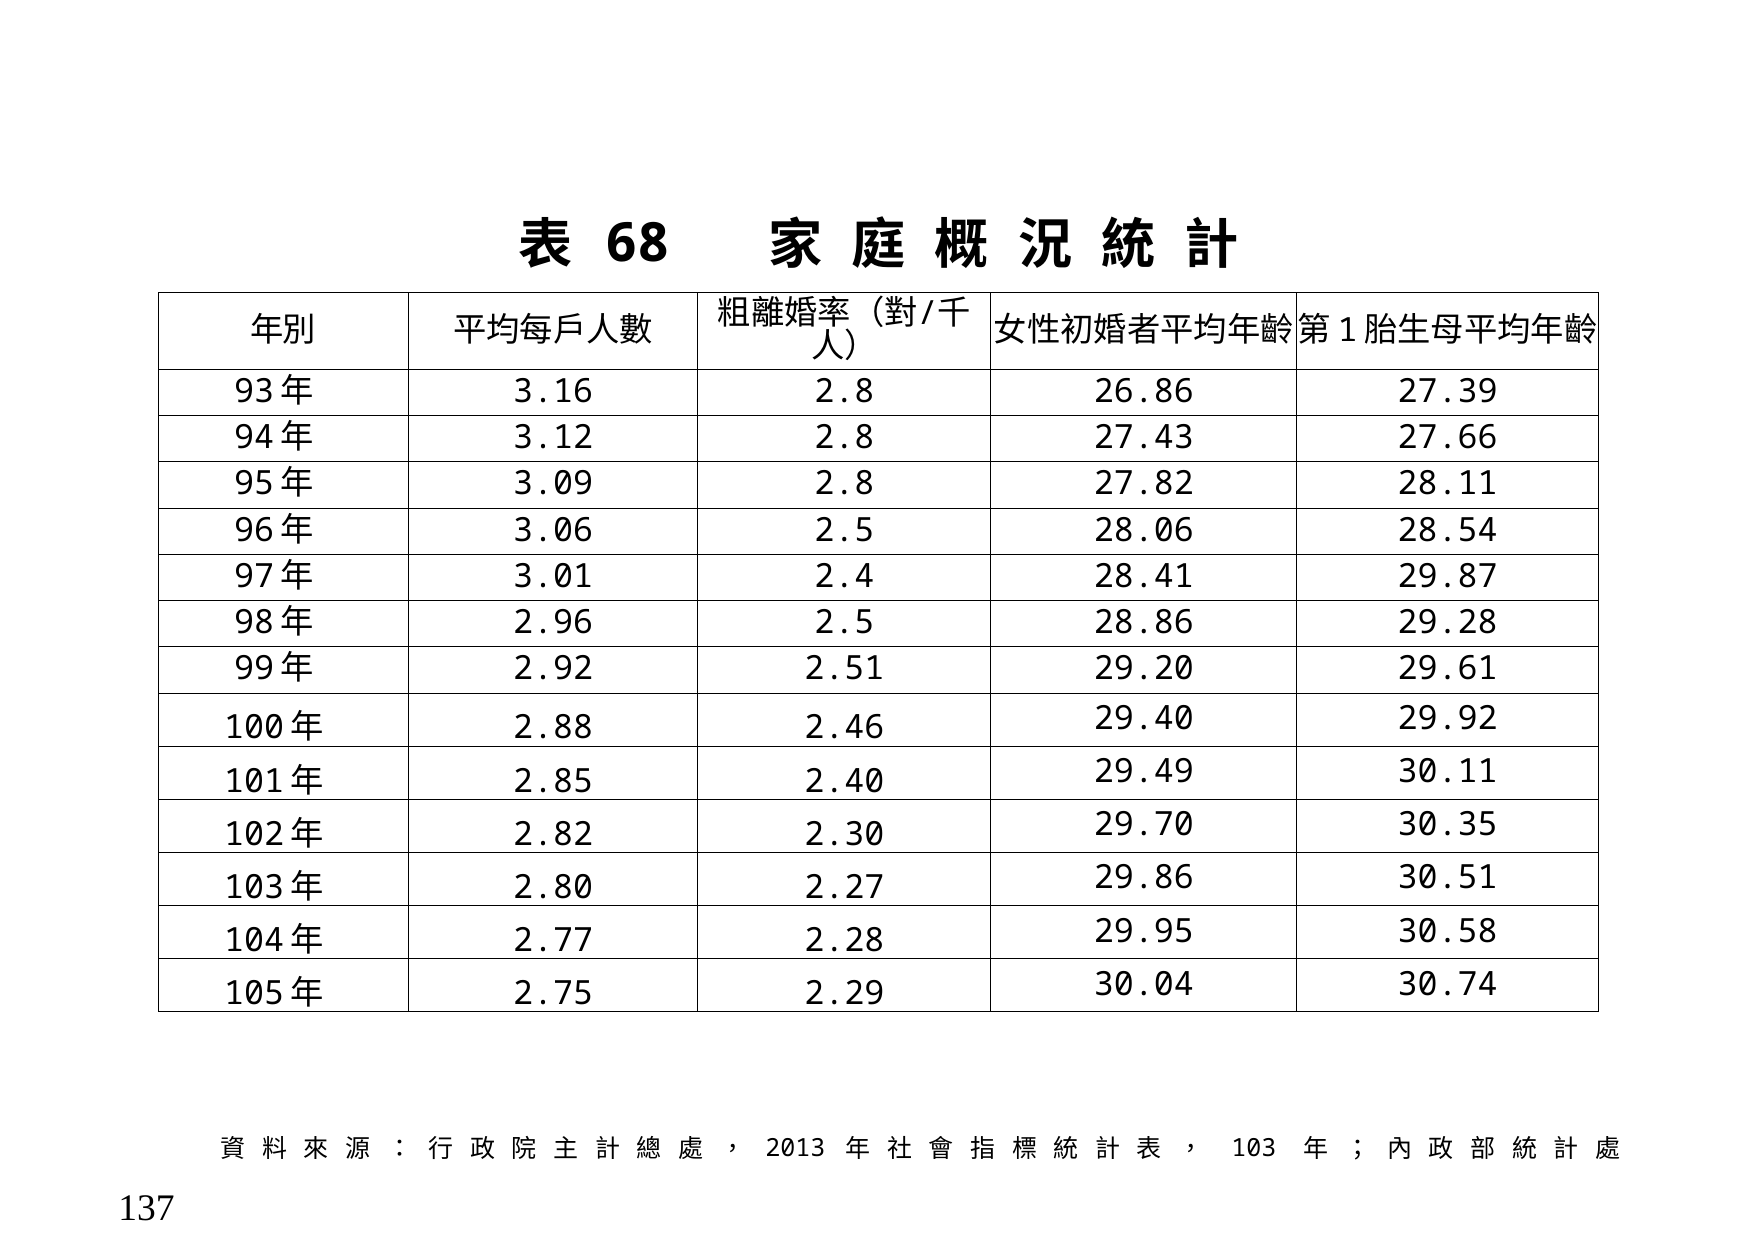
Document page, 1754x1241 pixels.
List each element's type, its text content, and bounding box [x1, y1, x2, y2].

table_cell 28.06 [991, 509, 1296, 554]
table_cell 2.27 [698, 853, 990, 905]
table_header 平均每戶人數 [409, 293, 697, 369]
table_cell 3.09 [409, 462, 697, 507]
table_cell 2.5 [698, 509, 990, 554]
table_cell 2.5 [698, 601, 990, 646]
table_cell 94年 [159, 416, 408, 461]
table_cell 29.20 [991, 647, 1296, 692]
table_cell 2.51 [698, 647, 990, 692]
table_cell 3.16 [409, 370, 697, 415]
table_cell 2.8 [698, 370, 990, 415]
table_cell 2.30 [698, 800, 990, 852]
table_header 年別 [159, 293, 408, 369]
table_cell 2.8 [698, 416, 990, 461]
table_cell 104年 [159, 906, 408, 958]
text 資料來源：行政院主計總處，2013年社會指標統計表，103年；內政部統計處 [128, 1105, 1628, 1167]
table_cell 2.4 [698, 555, 990, 600]
table_cell 29.86 [991, 853, 1296, 905]
table_cell 2.92 [409, 647, 697, 692]
table_cell 30.74 [1297, 959, 1598, 1011]
table_cell 2.46 [698, 694, 990, 746]
table_cell 30.51 [1297, 853, 1598, 905]
table_cell 27.66 [1297, 416, 1598, 461]
table_cell 2.29 [698, 959, 990, 1011]
table_cell 30.11 [1297, 747, 1598, 799]
table_cell 100年 [159, 694, 408, 746]
table_cell 95年 [159, 462, 408, 507]
table_cell 103年 [159, 853, 408, 905]
table_cell 3.01 [409, 555, 697, 600]
table_cell 2.40 [698, 747, 990, 799]
table_cell 30.58 [1297, 906, 1598, 958]
table_header 第1胎生母平均年齡 [1297, 293, 1598, 369]
table_cell 2.75 [409, 959, 697, 1011]
table_cell 27.39 [1297, 370, 1598, 415]
table_cell 2.28 [698, 906, 990, 958]
table_cell 29.92 [1297, 694, 1598, 746]
table_cell 96年 [159, 509, 408, 554]
table_cell 29.28 [1297, 601, 1598, 646]
table_cell 105年 [159, 959, 408, 1011]
table_cell 29.40 [991, 694, 1296, 746]
subtitle 表68 家庭概況統計 [128, 167, 1628, 292]
table_cell 28.54 [1297, 509, 1598, 554]
table_cell 97年 [159, 555, 408, 600]
table_cell 2.96 [409, 601, 697, 646]
table_cell 2.85 [409, 747, 697, 799]
table_cell 28.86 [991, 601, 1296, 646]
table_cell 29.95 [991, 906, 1296, 958]
table_cell 30.35 [1297, 800, 1598, 852]
table_cell 27.82 [991, 462, 1296, 507]
table_cell 28.11 [1297, 462, 1598, 507]
table_cell 2.8 [698, 462, 990, 507]
table_cell 29.70 [991, 800, 1296, 852]
table_cell 2.88 [409, 694, 697, 746]
table_cell 27.43 [991, 416, 1296, 461]
table_cell 2.77 [409, 906, 697, 958]
table_cell 28.41 [991, 555, 1296, 600]
table_cell 2.82 [409, 800, 697, 852]
table_cell 98年 [159, 601, 408, 646]
table_cell 29.87 [1297, 555, 1598, 600]
table_cell 2.80 [409, 853, 697, 905]
table_cell 26.86 [991, 370, 1296, 415]
table_cell 102年 [159, 800, 408, 852]
table_cell 99年 [159, 647, 408, 692]
table_cell 30.04 [991, 959, 1296, 1011]
table_header 女性初婚者平均年齡 [991, 293, 1296, 369]
table_cell 3.12 [409, 416, 697, 461]
table_cell 29.49 [991, 747, 1296, 799]
table_cell 3.06 [409, 509, 697, 554]
table_header 粗離婚率（對/千人） [698, 293, 990, 369]
table_cell 29.61 [1297, 647, 1598, 692]
table_cell 93年 [159, 370, 408, 415]
table_cell 101年 [159, 747, 408, 799]
